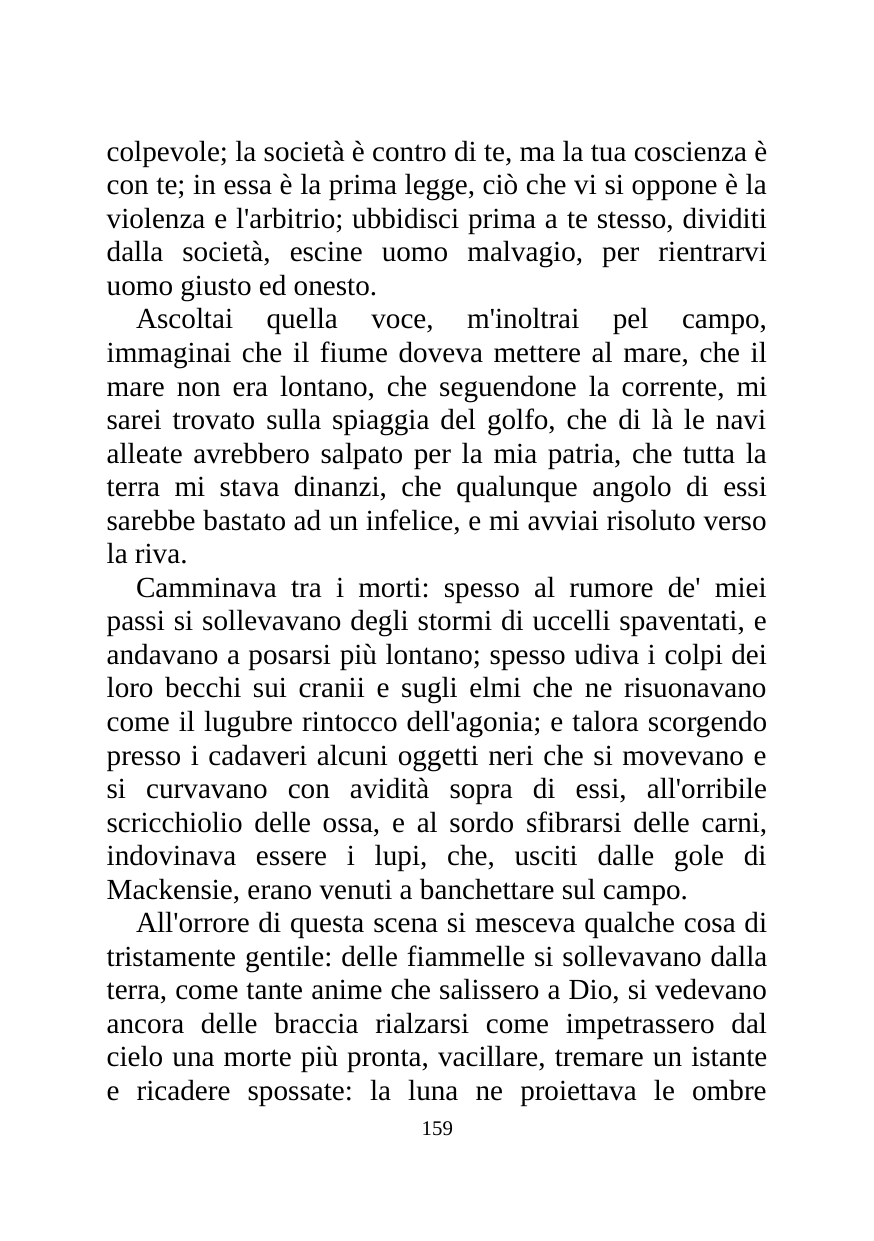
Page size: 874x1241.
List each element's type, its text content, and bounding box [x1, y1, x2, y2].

text Ascoltai quella voce, m'inoltrai pel campo, immaginai che il fiume doveva mettere al mare, che il mare non era lontano, che seguendone la corrente, mi sarei trovato sulla spiaggia del golfo, che di là le navi alleate avrebbero salpato per la mia patria, che tutta la terra mi stava dinanzi, che qualunque angolo di essi sarebbe bastato ad un infelice, e mi avviai risoluto verso la riva. [106, 302, 768, 570]
text colpevole; la società è contro di te, ma la tua coscienza è con te; in essa è la prima legge, ciò che vi si oppone è la violenza e l'arbitrio; ubbidisci prima a te stesso, dividiti dalla società, escine uomo malvagio, per rientrarvi uomo giusto ed onesto. [106, 134, 768, 302]
text All'orrore di questa scena si mesceva qualche cosa di tristamente gentile: delle fiammelle si sollevavano dalla terra, come tante anime che salissero a Dio, si vedevano ancora delle braccia rialzarsi come impetrassero dal cielo una morte più pronta, vacillare, tremare un istante e ricadere spossate: la luna ne proiettava le ombre [106, 905, 768, 1107]
text Camminava tra i morti: spesso al rumore de' miei passi si sollevavano degli stormi di uccelli spaventati, e andavano a posarsi più lontano; spesso udiva i colpi dei loro becchi sui cranii e sugli elmi che ne risuonavano come il lugubre rintocco dell'agonia; e talora scorgendo presso i cadaveri alcuni oggetti neri che si movevano e si curvavano con avidità sopra di essi, all'orribile scricchiolio delle ossa, e al sordo sfibrarsi delle carni, indovinava essere i lupi, che, usciti dalle gole di Mackensie, erano venuti a banchettare sul campo. [106, 570, 768, 905]
